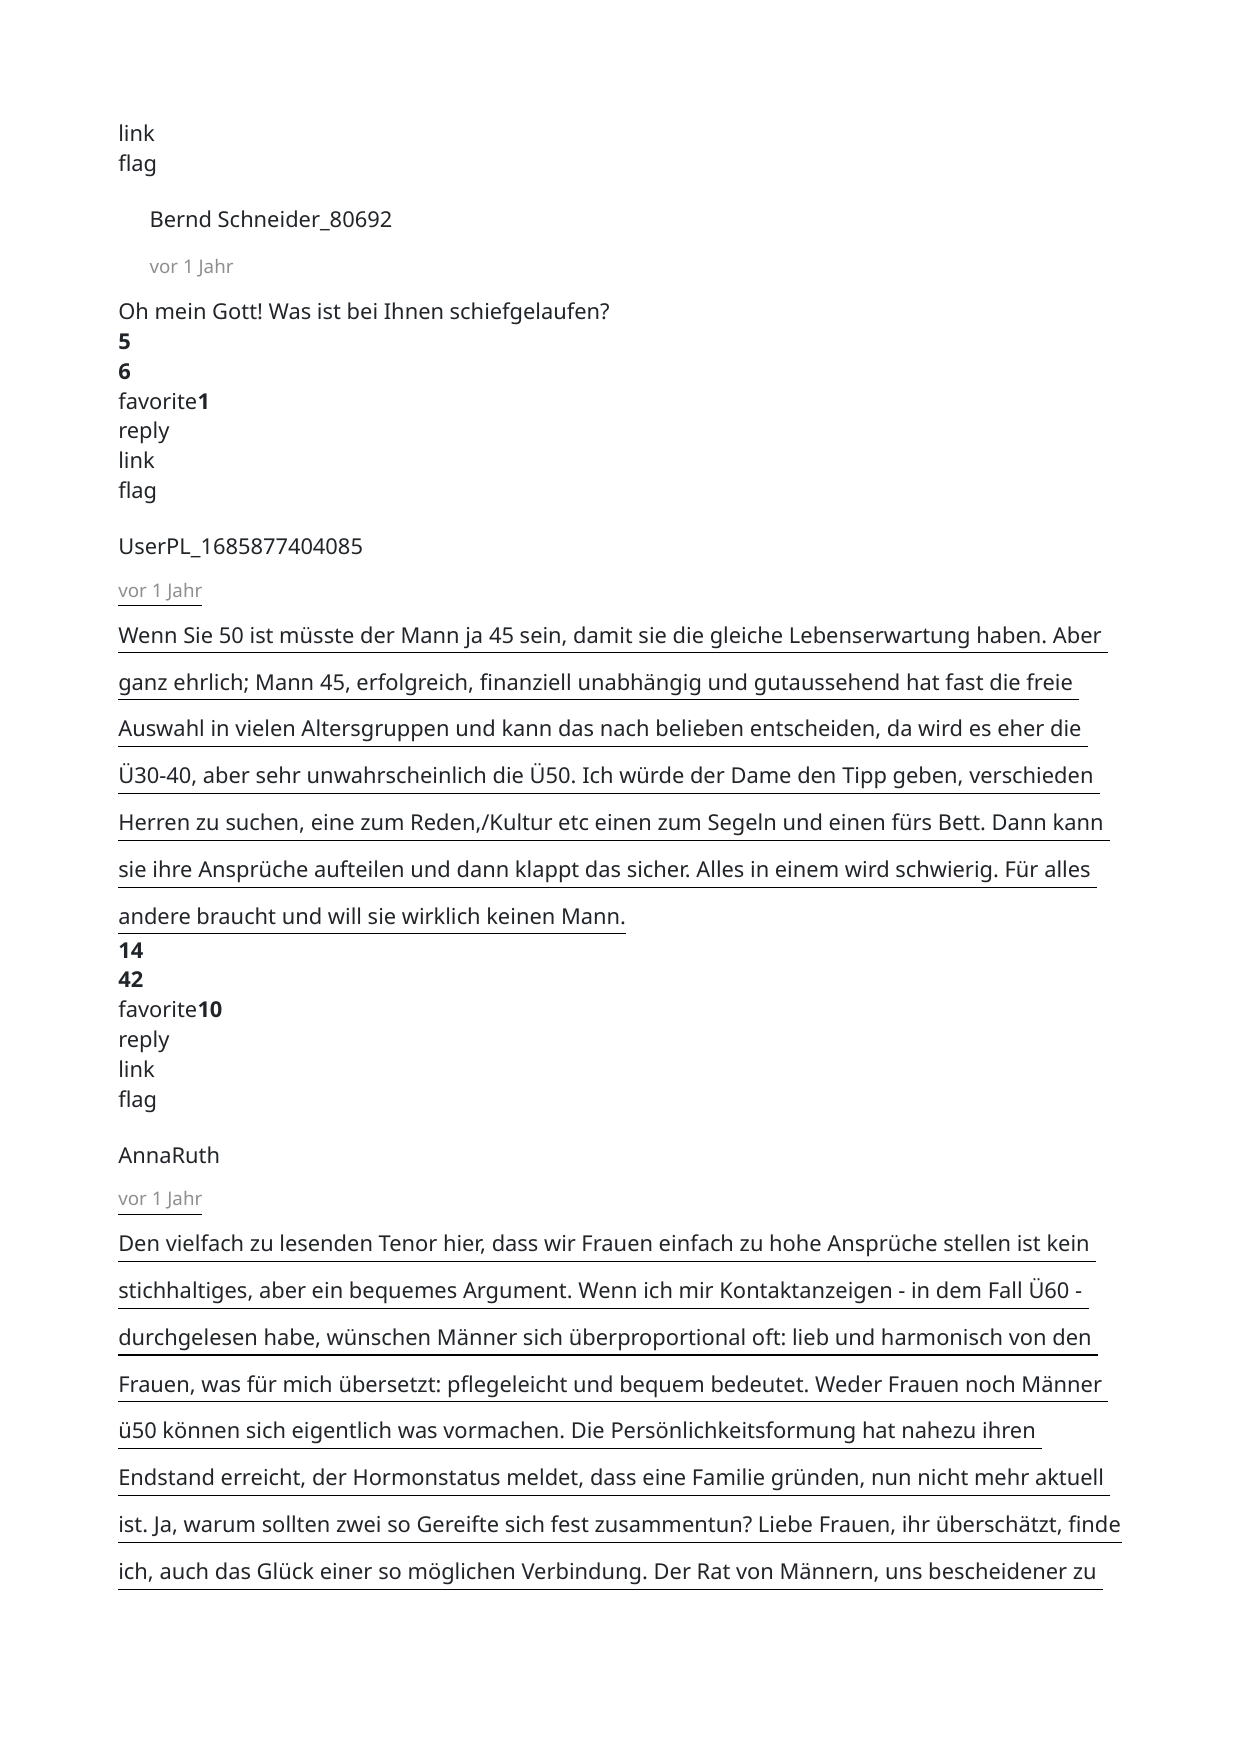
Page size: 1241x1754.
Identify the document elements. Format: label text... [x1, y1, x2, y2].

text Wenn Sie 50 ist müsste der Mann ja 45 sein, damit sie die gleiche Lebenserwartung haben. Aber ganz ehrlich; Mann 45, erfolgreich, finanziell unabhängig und gutaussehend hat fast die freie Auswahl in vielen Altersgruppen und kann das nach belieben entscheiden, da wird es eher die Ü30-40, aber sehr unwahrscheinlich die Ü50. Ich würde der Dame den Tipp geben, verschieden Herren zu suchen, eine zum Reden,/Kultur etc einen zum Segeln und einen fürs Bett. Dann kann sie ihre Ansprüche aufteilen und dann klappt das sicher. Alles in einem wird schwierig. Für alles andere braucht und will sie wirklich keinen Mann. [118, 606, 1122, 934]
text Den vielfach zu lesenden Tenor hier, dass wir Frauen einfach zu hohe Ansprüche stellen ist kein stichhaltiges, aber ein bequemes Argument. Wenn ich mir Kontaktanzeigen - in dem Fall Ü60 - durchgelesen habe, wünschen Männer sich überproportional oft: lieb und harmonisch von den Frauen, was für mich übersetzt: pflegeleicht und bequem bedeutet. Weder Frauen noch Männer ü50 können sich eigentlich was vormachen. Die Persönlichkeitsformung hat nahezu ihren Endstand erreicht, der Hormonstatus meldet, dass eine Familie gründen, nun nicht mehr aktuell ist. Ja, warum sollten zwei so Gereifte sich fest zusammentun? Liebe Frauen, ihr überschätzt, finde [118, 1215, 1122, 1542]
text reply [118, 416, 1122, 445]
text vor 1 Jahr [149, 249, 1122, 279]
text reply [118, 1024, 1122, 1054]
text vor 1 Jahr [118, 577, 1122, 606]
text favorite10 [118, 994, 1122, 1024]
text flag [118, 148, 1122, 178]
text ich, auch das Glück einer so möglichen Verbindung. Der Rat von Männern, uns bescheidener zu [118, 1543, 1122, 1590]
text 14 [118, 934, 1122, 964]
text Bernd Schneider_80692 [149, 193, 1114, 234]
text vor 1 Jahr [118, 1185, 1122, 1215]
text UserPL_1685877404085 [118, 521, 1114, 561]
text flag [118, 1083, 1122, 1113]
text 6 [118, 356, 1122, 386]
text favorite1 [118, 386, 1122, 416]
text 42 [118, 964, 1122, 994]
text link [118, 1054, 1122, 1083]
text link [118, 118, 1122, 148]
text flag [118, 475, 1122, 505]
text link [118, 445, 1122, 475]
text AnnaRuth [118, 1129, 1114, 1169]
text 5 [118, 326, 1122, 356]
text Oh mein Gott! Was ist bei Ihnen schiefgelaufen? [118, 279, 1122, 326]
